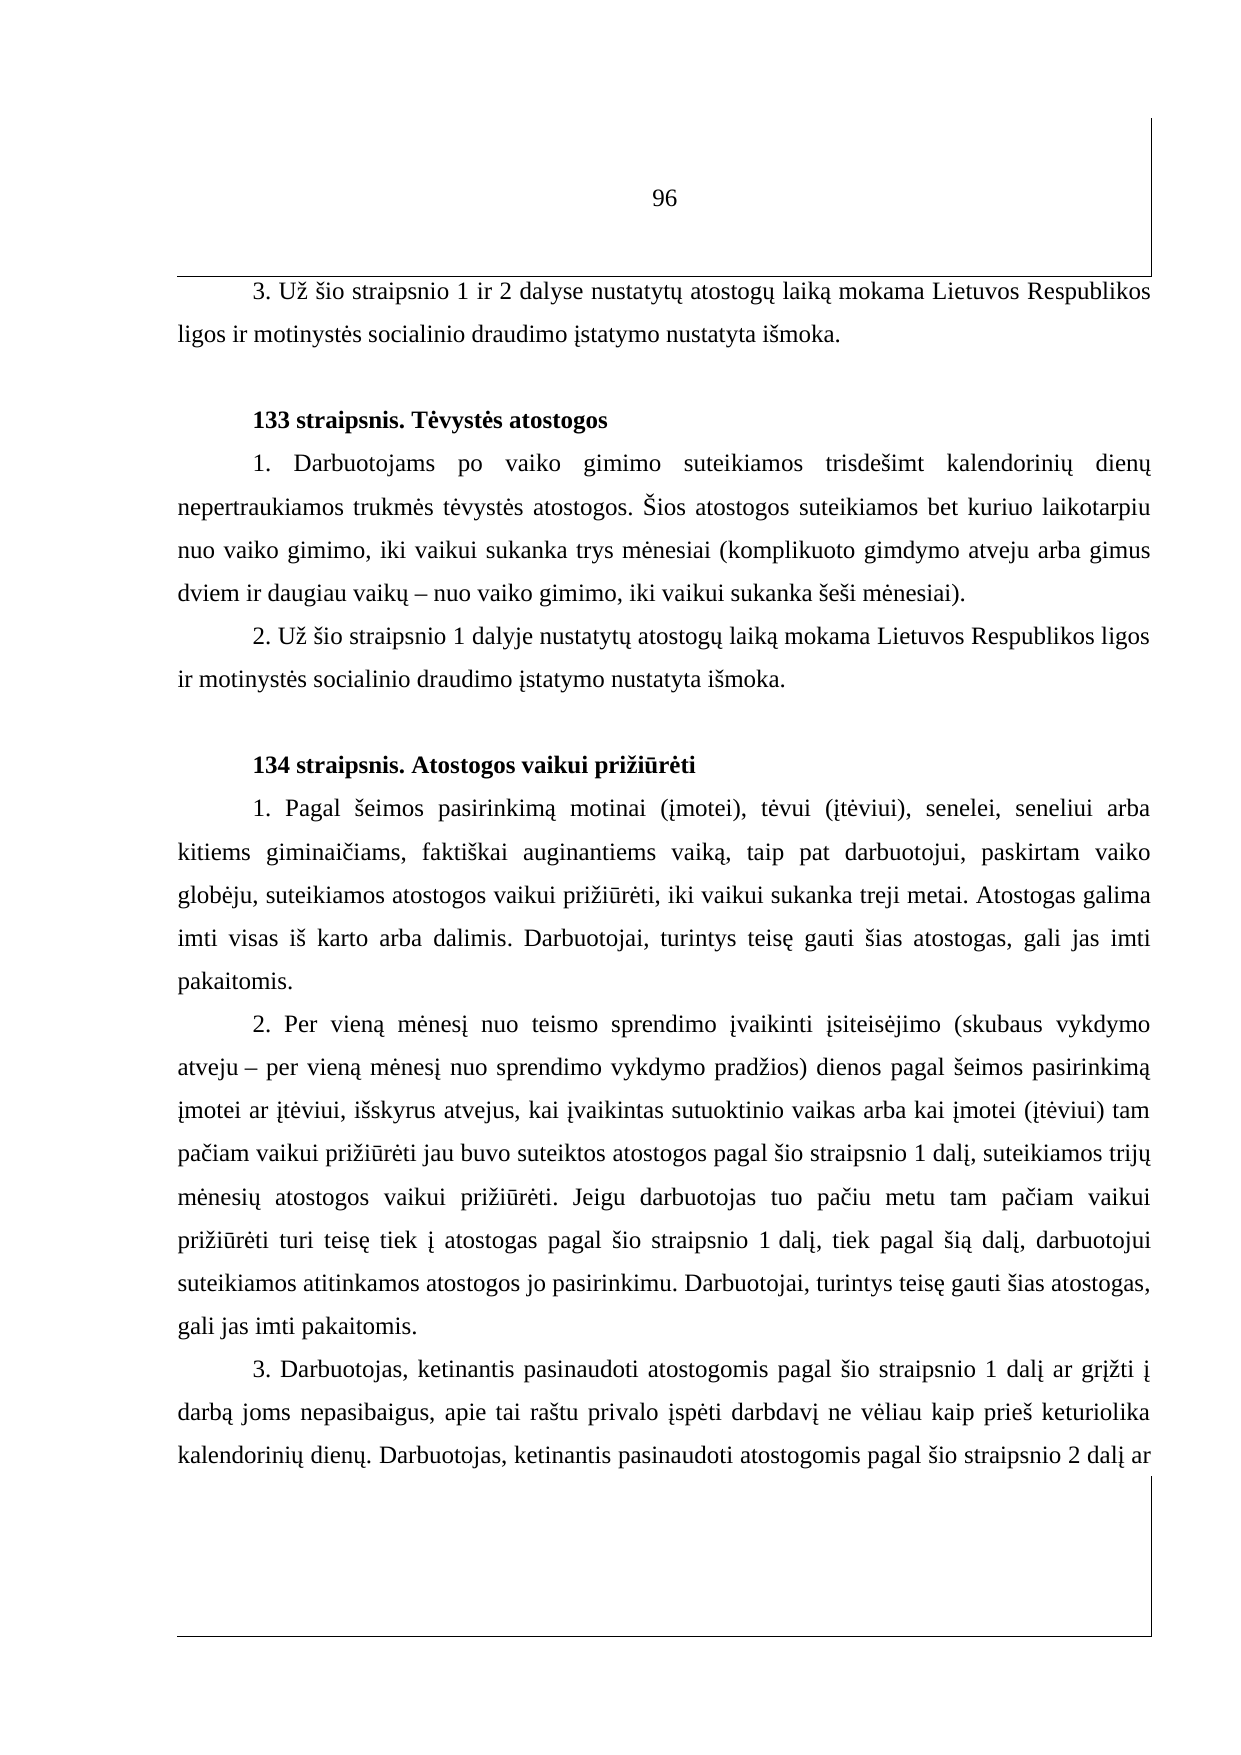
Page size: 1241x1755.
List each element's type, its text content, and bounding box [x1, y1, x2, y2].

text 1. Darbuotojams po vaiko gimimo suteikiamos trisdešimt kalendorinių dienų nepertraukiamos trukmės tėvystės atostogos. Šios atostogos suteikiamos bet kuriuo laikotarpiu nuo vaiko gimimo, iki vaikui sukanka trys mėnesiai (komplikuoto gimdymo atveju arba gimus dviem ir daugiau vaikų – nuo vaiko gimimo, iki vaikui sukanka šeši mėnesiai). [177, 448, 1152, 607]
subtitle 134 straipsnis. Atostogos vaikui prižiūrėti [177, 750, 1152, 779]
text 2. Už šio straipsnio 1 dalyje nustatytų atostogų laiką mokama Lietuvos Respublikos ligos ir motinystės socialinio draudimo įstatymo nustatyta išmoka. [177, 621, 1152, 693]
text 3. Darbuotojas, ketinantis pasinaudoti atostogomis pagal šio straipsnio 1 dalį ar grįžti į darbą joms nepasibaigus, apie tai raštu privalo įspėti darbdavį ne vėliau kaip prieš keturiolika kalendorinių dienų. Darbuotojas, ketinantis pasinaudoti atostogomis pagal šio straipsnio 2 dalį ar [177, 1354, 1152, 1469]
text 3. Už šio straipsnio 1 ir 2 dalyse nustatytų atostogų laiką mokama Lietuvos Respublikos ligos ir motinystės socialinio draudimo įstatymo nustatyta išmoka. [177, 276, 1152, 348]
text 1. Pagal šeimos pasirinkimą motinai (įmotei), tėvui (įtėviui), senelei, seneliui arba kitiems giminaičiams, faktiškai auginantiems vaiką, taip pat darbuotojui, paskirtam vaiko globėju, suteikiamos atostogos vaikui prižiūrėti, iki vaikui sukanka treji metai. Atostogas galima imti visas iš karto arba dalimis. Darbuotojai, turintys teisę gauti šias atostogas, gali jas imti pakaitomis. [177, 793, 1152, 995]
subtitle 133 straipsnis. Tėvystės atostogos [177, 405, 1152, 434]
text 2. Per vieną mėnesį nuo teismo sprendimo įvaikinti įsiteisėjimo (skubaus vykdymo atveju – per vieną mėnesį nuo sprendimo vykdymo pradžios) dienos pagal šeimos pasirinkimą įmotei ar įtėviui, išskyrus atvejus, kai įvaikintas sutuoktinio vaikas arba kai įmotei (įtėviui) tam pačiam vaikui prižiūrėti jau buvo suteiktos atostogos pagal šio straipsnio 1 dalį, suteikiamos trijų mėnesių atostogos vaikui prižiūrėti. Jeigu darbuotojas tuo pačiu metu tam pačiam vaikui prižiūrėti turi teisę tiek į atostogas pagal šio straipsnio 1 dalį, tiek pagal šią dalį, darbuotojui suteikiamos atitinkamos atostogos jo pasirinkimu. Darbuotojai, turintys teisę gauti šias atostogas, gali jas imti pakaitomis. [177, 1009, 1152, 1340]
